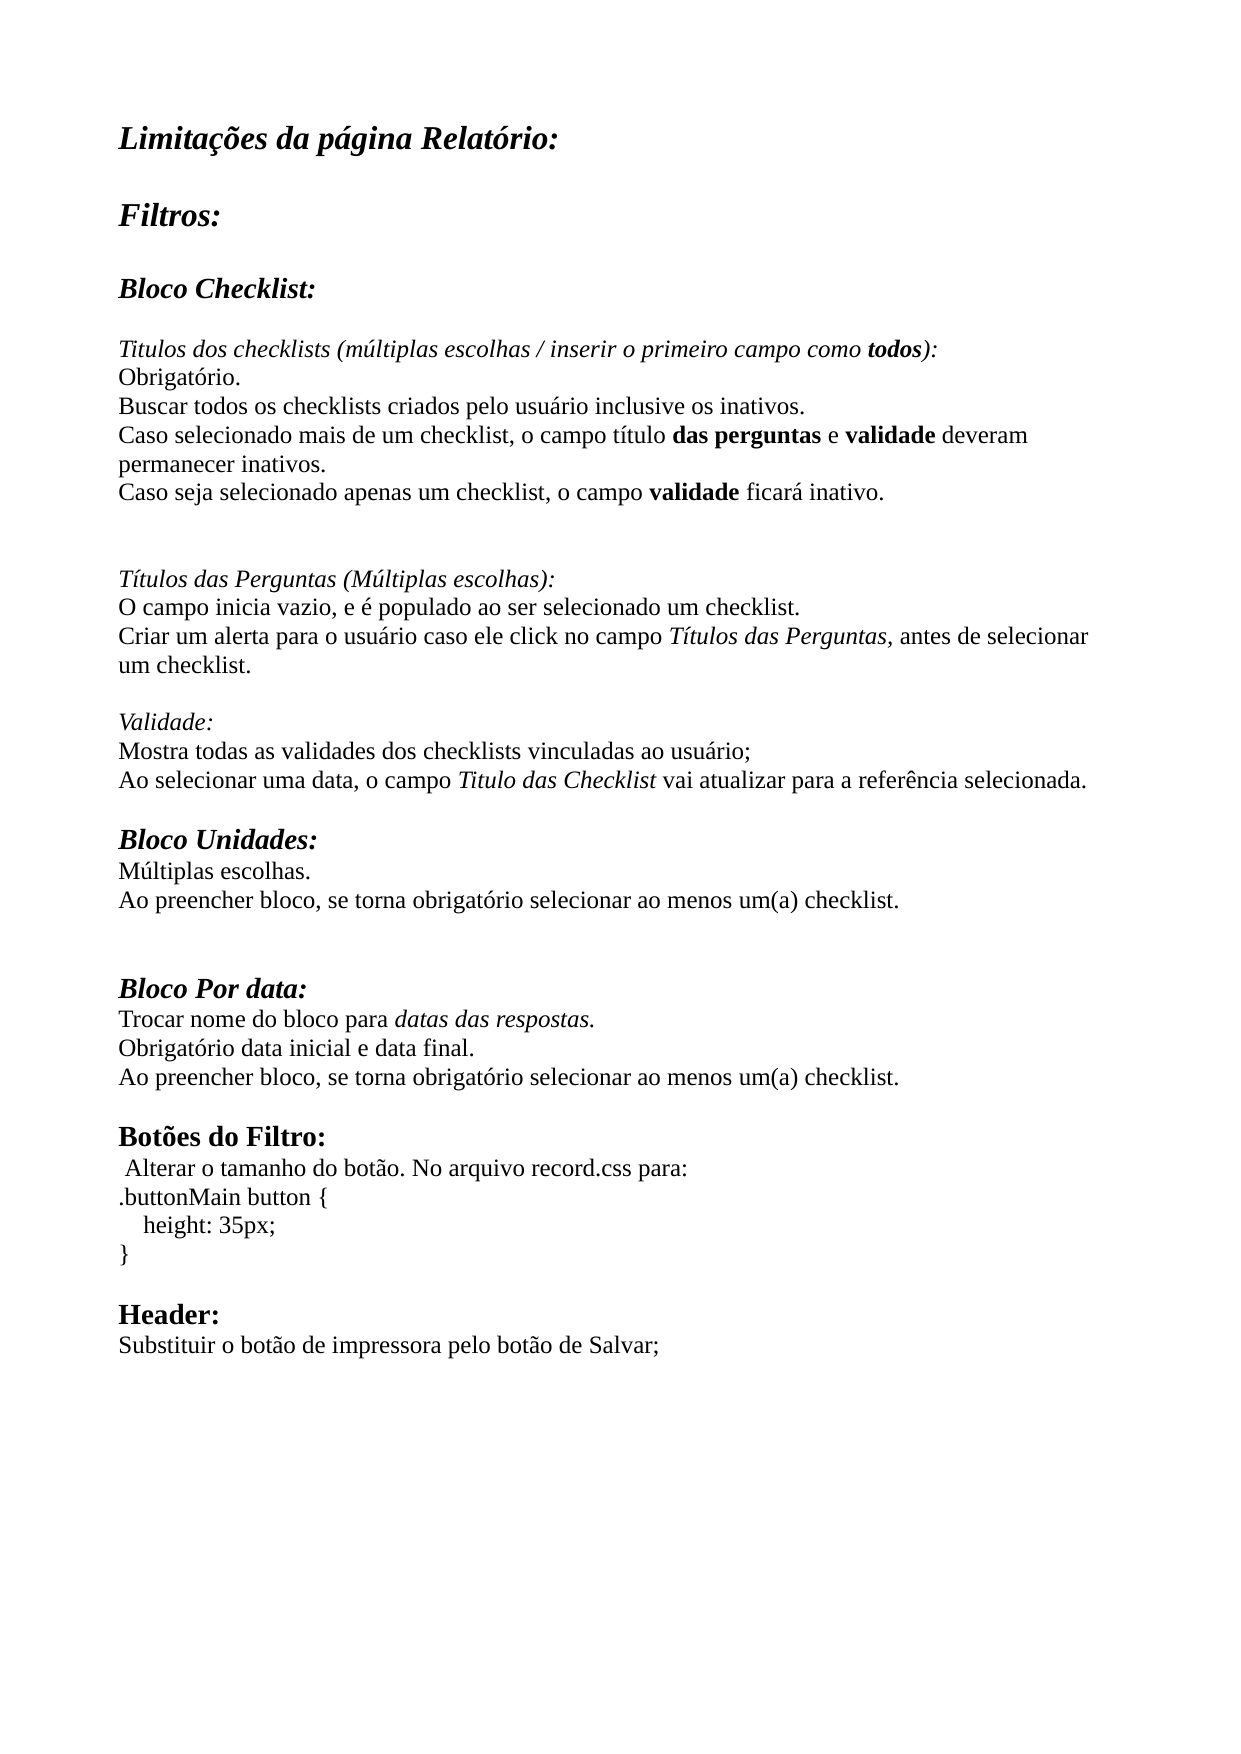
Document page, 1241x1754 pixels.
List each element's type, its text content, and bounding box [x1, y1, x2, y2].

text Validade: [118, 707, 1122, 736]
text Bloco Por data: [118, 971, 1122, 1004]
text O campo inicia vazio, e é populado ao ser selecionado um checklist. [118, 592, 1122, 621]
text Substituir o botão de impressora pelo botão de Salvar; [118, 1330, 1122, 1359]
text Obrigatório data inicial e data final. [118, 1033, 1122, 1062]
text Múltiplas escolhas. [118, 856, 1122, 885]
text Header: [118, 1297, 1122, 1330]
text Títulos das Perguntas (Múltiplas escolhas): [118, 564, 1122, 592]
text Bloco Checklist: [118, 271, 1122, 305]
text Alterar o tamanho do botão. No arquivo record.css para: [118, 1153, 1122, 1182]
text Bloco Unidades: [118, 822, 1122, 856]
text Caso selecionado mais de um checklist, o campo título das perguntas e validade deveram permanecer inativos. [118, 420, 1122, 477]
text Criar um alerta para o usuário caso ele click no campo Títulos das Perguntas, antes de selecionar um checklist. [118, 621, 1122, 679]
text Filtros: [118, 195, 1122, 233]
text Buscar todos os checklists criados pelo usuário inclusive os inativos. [118, 391, 1122, 420]
text Botões do Filtro: [118, 1119, 1122, 1153]
text height: 35px; [118, 1211, 1122, 1239]
text .buttonMain button { [118, 1182, 1122, 1211]
text } [118, 1239, 1122, 1268]
text Mostra todas as validades dos checklists vinculadas ao usuário; [118, 736, 1122, 765]
text Ao preencher bloco, se torna obrigatório selecionar ao menos um(a) checklist. [118, 885, 1122, 913]
text Caso seja selecionado apenas um checklist, o campo validade ficará inativo. [118, 477, 1122, 506]
text Obrigatório. [118, 362, 1122, 391]
text Titulos dos checklists (múltiplas escolhas / inserir o primeiro campo como todos): [118, 334, 1122, 362]
text Trocar nome do bloco para datas das respostas. [118, 1004, 1122, 1033]
text Ao selecionar uma data, o campo Titulo das Checklist vai atualizar para a referência selecionada. [118, 765, 1122, 794]
text Ao preencher bloco, se torna obrigatório selecionar ao menos um(a) checklist. [118, 1062, 1122, 1091]
text Limitações da página Relatório: [118, 118, 1122, 156]
